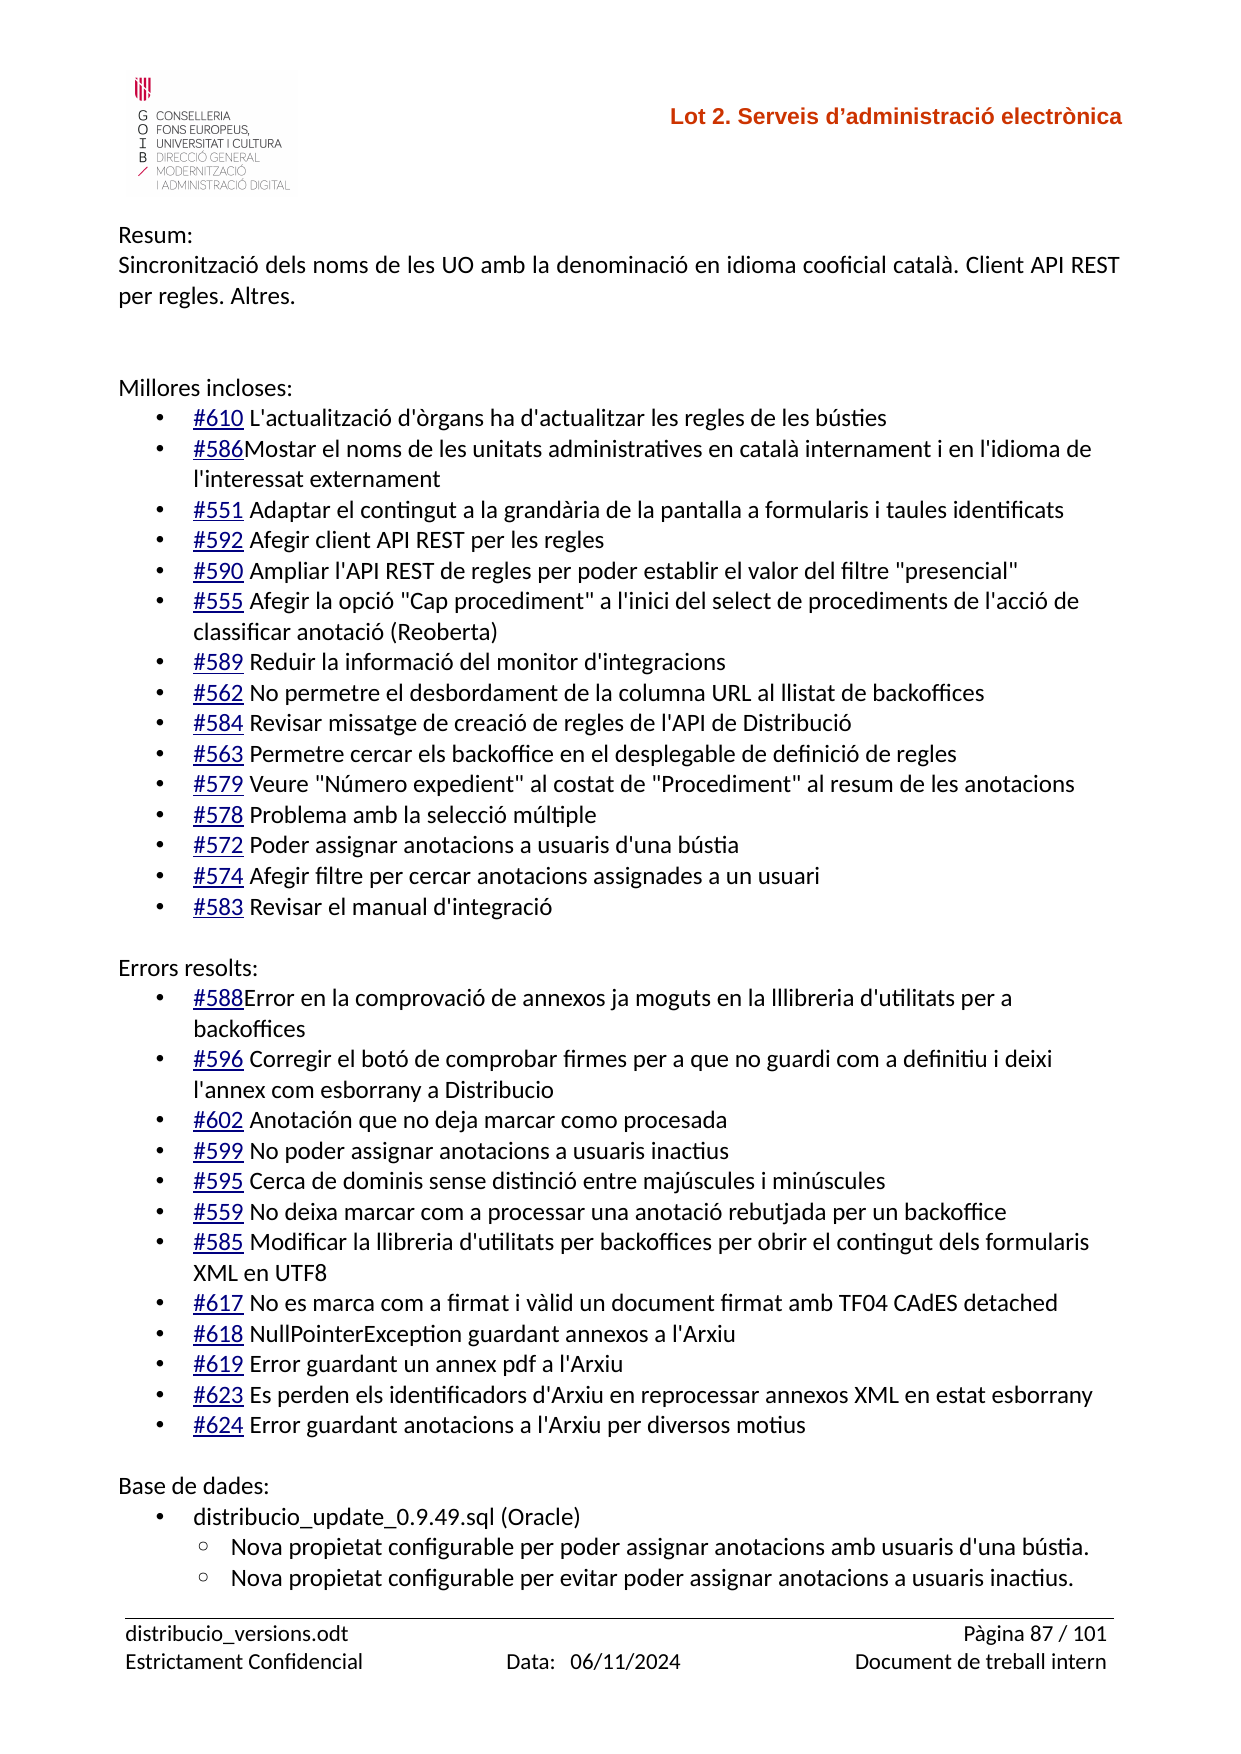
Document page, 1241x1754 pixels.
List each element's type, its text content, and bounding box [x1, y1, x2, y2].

list #617 No es marca com a firmat i vàlid un document firmat amb TF04 CAdES detached [156, 1287, 1122, 1318]
list #562 No permetre el desbordament de la columna URL al llistat de backoffices [156, 677, 1122, 707]
text Resum: [118, 219, 1122, 250]
list #579 Veure "Número expedient" al costat de "Procediment" al resum de les anotacions [156, 768, 1122, 799]
list distribucio_update_0.9.49.sql (Oracle) [156, 1501, 1122, 1532]
picture [126, 70, 299, 197]
list #589 Reduir la informació del monitor d'integracions [156, 646, 1122, 677]
list #623 Es perden els identificadors d'Arxiu en reprocessar annexos XML en estat esborrany [156, 1379, 1122, 1409]
list #583 Revisar el manual d'integració [156, 891, 1122, 921]
list #585 Modificar la llibreria d'utilitats per backoffices per obrir el contingut dels formularis XML en UTF8 [156, 1226, 1122, 1287]
list #595 Cerca de dominis sense distinció entre majúscules i minúscules [156, 1165, 1122, 1196]
list #572 Poder assignar anotacions a usuaris d'una bústia [156, 829, 1122, 860]
list #551 Adaptar el contingut a la grandària de la pantalla a formularis i taules identificats [156, 494, 1122, 524]
text Millores incloses: [118, 372, 1122, 402]
list #559 No deixa marcar com a processar una anotació rebutjada per un backoffice [156, 1196, 1122, 1226]
list #624 Error guardant anotacions a l'Arxiu per diversos motius [156, 1409, 1122, 1440]
list Nova propietat configurable per evitar poder assignar anotacions a usuaris inactius. [193, 1562, 1122, 1593]
list #610 L'actualització d'òrgans ha d'actualitzar les regles de les bústies [156, 402, 1122, 433]
list #619 Error guardant un annex pdf a l'Arxiu [156, 1348, 1122, 1379]
list #574 Afegir filtre per cercar anotacions assignades a un usuari [156, 860, 1122, 891]
list #588Error en la comprovació de annexos ja moguts en la lllibreria d'utilitats per a backoffices [156, 982, 1122, 1043]
list #602 Anotación que no deja marcar como procesada [156, 1104, 1122, 1135]
list #584 Revisar missatge de creació de regles de l'API de Distribució [156, 707, 1122, 738]
list #590 Ampliar l'API REST de regles per poder establir el valor del filtre "presencial" [156, 555, 1122, 585]
text Sincronització dels noms de les UO amb la denominació en idioma cooficial català. Client API REST per regles. Altres. [118, 250, 1122, 311]
text Errors resolts: [118, 952, 1122, 982]
list #578 Problema amb la selecció múltiple [156, 799, 1122, 829]
list Nova propietat configurable per poder assignar anotacions amb usuaris d'una bústia. [193, 1532, 1122, 1562]
list #618 NullPointerException guardant annexos a l'Arxiu [156, 1318, 1122, 1348]
list #596 Corregir el botó de comprobar firmes per a que no guardi com a definitiu i deixi l'annex com esborrany a Distribucio [156, 1043, 1122, 1104]
list #599 No poder assignar anotacions a usuaris inactius [156, 1135, 1122, 1165]
list #555 Afegir la opció "Cap procediment" a l'inici del select de procediments de l'acció de classificar anotació (Reoberta) [156, 585, 1122, 646]
list #592 Afegir client API REST per les regles [156, 524, 1122, 555]
list #563 Permetre cercar els backoffice en el desplegable de definició de regles [156, 738, 1122, 768]
text Base de dades: [118, 1471, 1122, 1501]
list #586Mostar el noms de les unitats administratives en català internament i en l'idioma de l'interessat externament [156, 433, 1122, 494]
